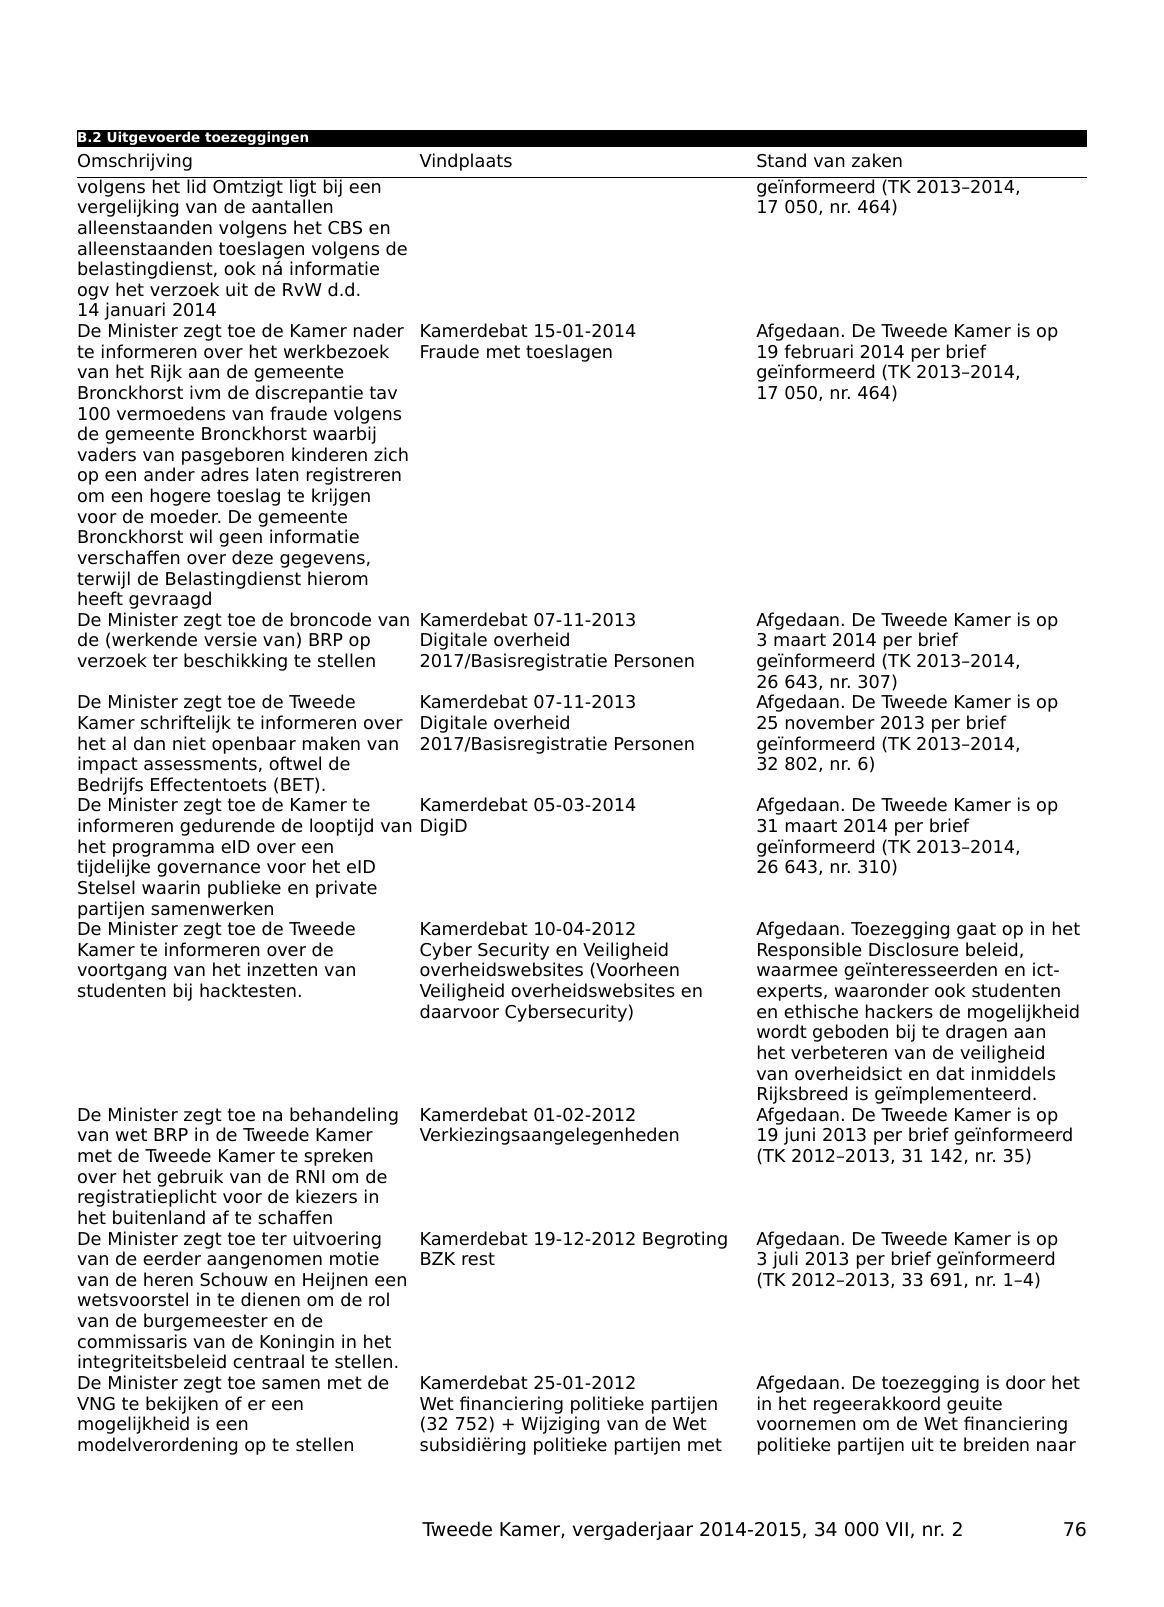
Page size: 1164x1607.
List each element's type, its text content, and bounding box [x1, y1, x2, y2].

table_header B.2 Uitgevoerde toezeggingen [77, 130, 1087, 146]
table_cell Afgedaan. De Tweede Kamer is op 31 maart 2014 per brief geïnformeerd (TK 2013–2014, 26 643, nr. 310) [750, 795, 1087, 919]
table_cell Kamerdebat 19-12-2012 Begroting BZK rest [413, 1229, 750, 1373]
table_cell Kamerdebat 25-01-2012 Wet financiering politieke partijen (32 752) + Wijziging van de Wet subsidiëring politieke partijen met [413, 1373, 750, 1455]
table_cell Afgedaan. De Tweede Kamer is op 25 november 2013 per brief geïnformeerd (TK 2013–2014, 32 802, nr. 6) [750, 692, 1087, 795]
table_cell De Minister zegt toe de Kamer te informeren gedurende de looptijd van het programma eID over een tijdelijke governance voor het eID Stelsel waarin publieke en private partijen samenwerken [77, 795, 413, 919]
table_cell Afgedaan. De toezegging is door het in het regeerakkoord geuite voornemen om de Wet financiering politieke partijen uit te breiden naar [750, 1373, 1087, 1455]
table_cell Afgedaan. De Tweede Kamer is op 3 juli 2013 per brief geïnformeerd (TK 2012–2013, 33 691, nr. 1–4) [750, 1229, 1087, 1373]
table_cell Vindplaats [413, 147, 750, 177]
table_cell Kamerdebat 07-11-2013 Digitale overheid 2017/Basisregistratie Personen [413, 692, 750, 795]
table_cell De Minister zegt toe samen met de VNG te bekijken of er een mogelijkheid is een modelverordening op te stellen [77, 1373, 413, 1455]
table_cell De Minister zegt toe de broncode van de (werkende versie van) BRP op verzoek ter beschikking te stellen [77, 610, 413, 692]
table_cell Omschrijving [77, 147, 413, 177]
table_cell Kamerdebat 07-11-2013 Digitale overheid 2017/Basisregistratie Personen [413, 610, 750, 692]
table_cell Stand van zaken [750, 147, 1087, 177]
table_cell geïnformeerd (TK 2013–2014, 17 050, nr. 464) [750, 178, 1087, 321]
table_cell Kamerdebat 15-01-2014 Fraude met toeslagen [413, 321, 750, 610]
table_cell Afgedaan. Toezegging gaat op in het Responsible Disclosure beleid, waarmee geïnteresseerden en ict-experts, waaronder ook studenten en ethische hackers de mogelijkheid wordt geboden bij te dragen aan het verbeteren van de veiligheid van overheidsict en dat inmiddels Rijksbreed is geïmplementeerd. [750, 919, 1087, 1105]
table_cell Kamerdebat 01-02-2012 Verkiezingsaangelegenheden [413, 1105, 750, 1228]
table_cell De Minister zegt toe de Tweede Kamer schriftelijk te informeren over het al dan niet openbaar maken van impact assessments, oftwel de Bedrijfs Effectentoets (BET). [77, 692, 413, 795]
table_cell De Minister zegt toe ter uitvoering van de eerder aangenomen motie van de heren Schouw en Heijnen een wetsvoorstel in te dienen om de rol van de burgemeester en de commissaris van de Koningin in het integriteitsbeleid centraal te stellen. [77, 1229, 413, 1373]
table_cell De Minister zegt toe de Kamer nader te informeren over het werkbezoek van het Rijk aan de gemeente Bronckhorst ivm de discrepantie tav 100 vermoedens van fraude volgens de gemeente Bronckhorst waarbij vaders van pasgeboren kinderen zich op een ander adres laten registreren om een hogere toeslag te krijgen voor de moeder. De gemeente Bronckhorst wil geen informatie verschaffen over deze gegevens, terwijl de Belastingdienst hierom heeft gevraagd [77, 321, 413, 610]
table_cell De Minister zegt toe de Tweede Kamer te informeren over de voortgang van het inzetten van studenten bij hacktesten. [77, 919, 413, 1105]
table_cell Afgedaan. De Tweede Kamer is op 3 maart 2014 per brief geïnformeerd (TK 2013–2014, 26 643, nr. 307) [750, 610, 1087, 692]
table_cell De Minister zegt toe na behandeling van wet BRP in de Tweede Kamer met de Tweede Kamer te spreken over het gebruik van de RNI om de registratieplicht voor de kiezers in het buitenland af te schaffen [77, 1105, 413, 1228]
table_cell [413, 178, 750, 321]
table_cell Afgedaan. De Tweede Kamer is op 19 juni 2013 per brief geïnformeerd (TK 2012–2013, 31 142, nr. 35) [750, 1105, 1087, 1228]
table_cell volgens het lid Omtzigt ligt bij een vergelijking van de aantallen alleenstaanden volgens het CBS en alleenstaanden toeslagen volgens de belastingdienst, ook ná informatie ogv het verzoek uit de RvW d.d. 14 januari 2014 [77, 178, 413, 321]
table_cell Kamerdebat 05-03-2014 DigiD [413, 795, 750, 919]
table_cell Afgedaan. De Tweede Kamer is op 19 februari 2014 per brief geïnformeerd (TK 2013–2014, 17 050, nr. 464) [750, 321, 1087, 610]
table_cell Kamerdebat 10-04-2012 Cyber Security en Veiligheid overheidswebsites (Voorheen Veiligheid overheidswebsites en daarvoor Cybersecurity) [413, 919, 750, 1105]
